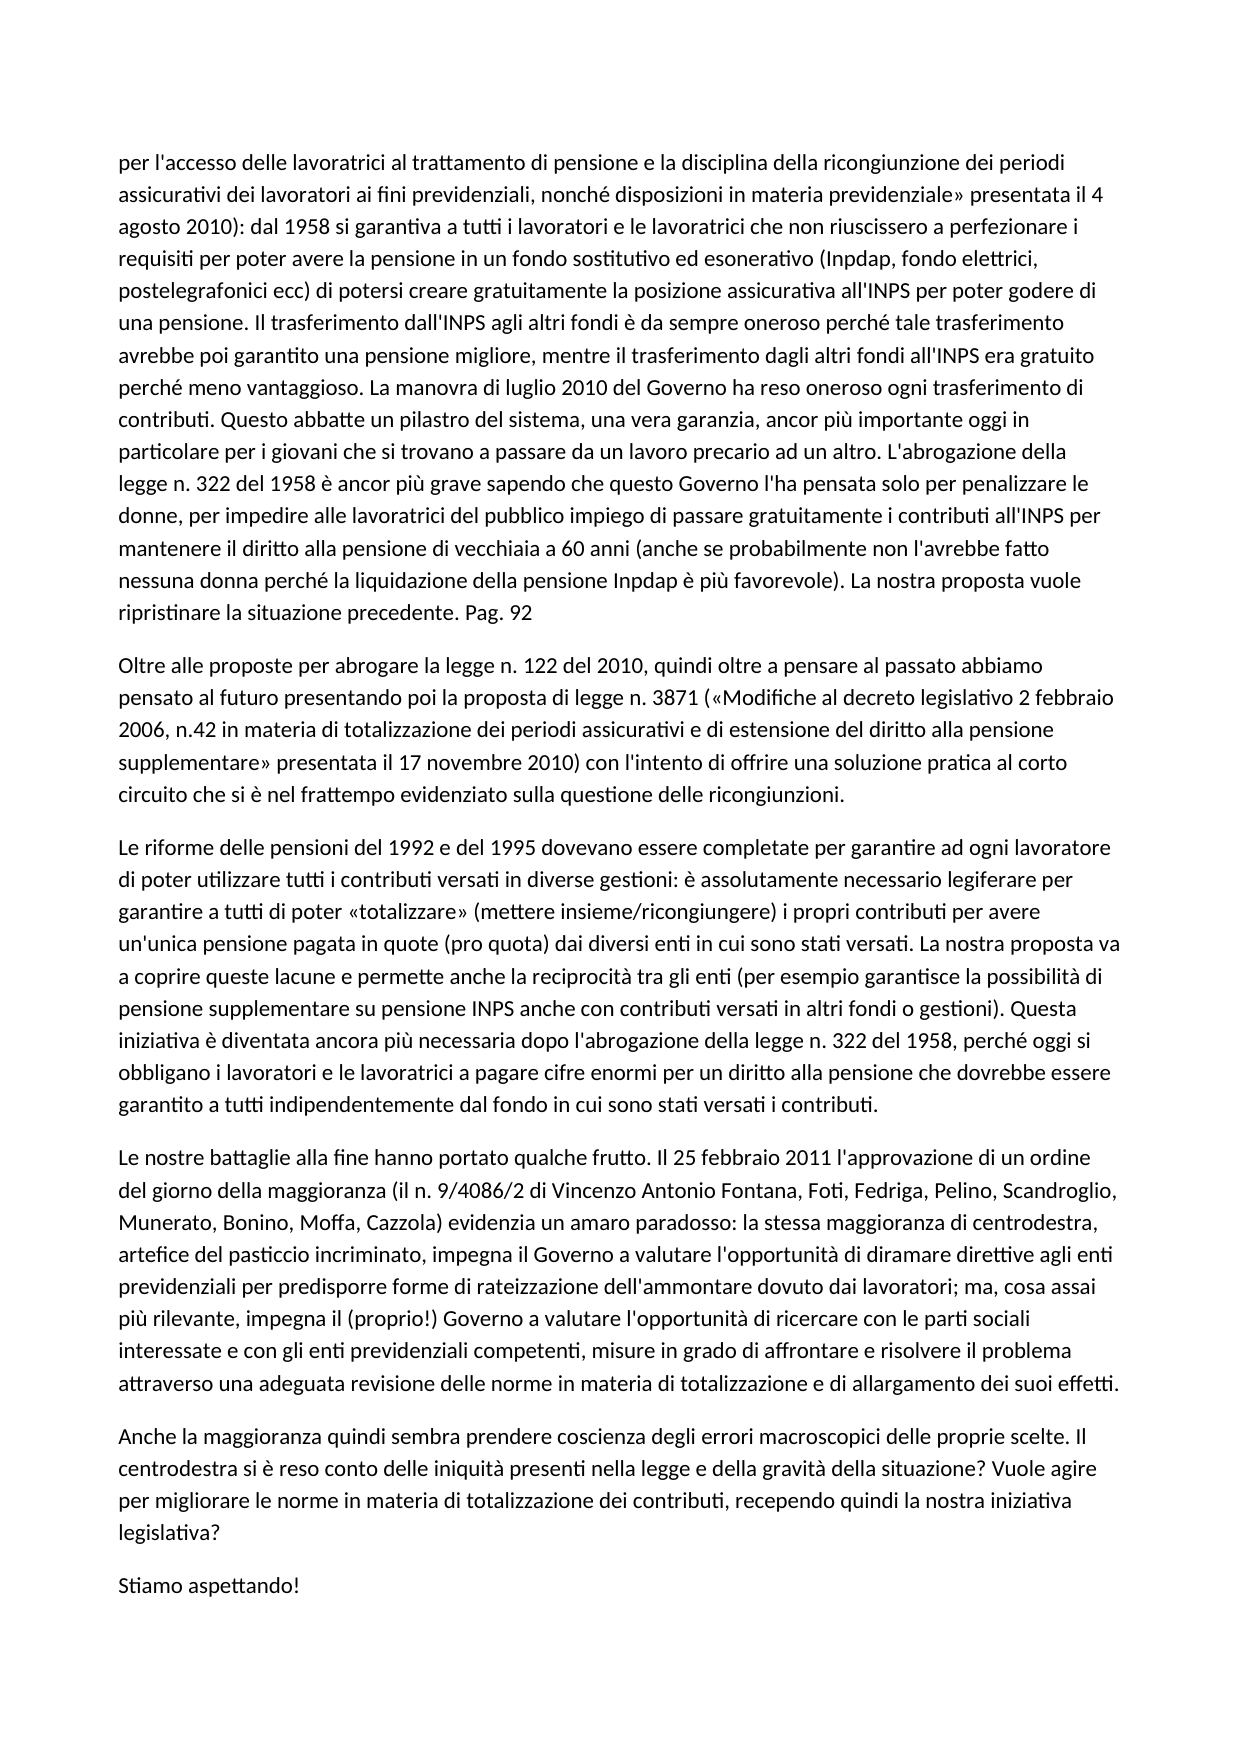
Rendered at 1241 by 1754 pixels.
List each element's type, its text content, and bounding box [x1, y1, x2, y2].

text per l'accesso delle lavoratrici al trattamento di pensione e la disciplina della ricongiunzione dei periodi assicurativi dei lavoratori ai fini previdenziali, nonché disposizioni in materia previdenziale» presentata il 4 agosto 2010): dal 1958 si garantiva a tutti i lavoratori e le lavoratrici che non riuscissero a perfezionare i requisiti per poter avere la pensione in un fondo sostitutivo ed esonerativo (Inpdap, fondo elettrici, postelegrafonici ecc) di potersi creare gratuitamente la posizione assicurativa all'INPS per poter godere di una pensione. Il trasferimento dall'INPS agli altri fondi è da sempre oneroso perché tale trasferimento avrebbe poi garantito una pensione migliore, mentre il trasferimento dagli altri fondi all'INPS era gratuito perché meno vantaggioso. La manovra di luglio 2010 del Governo ha reso oneroso ogni trasferimento di contributi. Questo abbatte un pilastro del sistema, una vera garanzia, ancor più importante oggi in particolare per i giovani che si trovano a passare da un lavoro precario ad un altro. L'abrogazione della legge n. 322 del 1958 è ancor più grave sapendo che questo Governo l'ha pensata solo per penalizzare le donne, per impedire alle lavoratrici del pubblico impiego di passare gratuitamente i contributi all'INPS per mantenere il diritto alla pensione di vecchiaia a 60 anni (anche se probabilmente non l'avrebbe fatto nessuna donna perché la liquidazione della pensione Inpdap è più favorevole). La nostra proposta vuole ripristinare la situazione precedente. Pag. 92 [118, 148, 1122, 626]
text Anche la maggioranza quindi sembra prendere coscienza degli errori macroscopici delle proprie scelte. Il centrodestra si è reso conto delle iniquità presenti nella legge e della gravità della situazione? Vuole agire per migliorare le norme in materia di totalizzazione dei contributi, recependo quindi la nostra iniziativa legislativa? [118, 1422, 1122, 1546]
text Le nostre battaglie alla fine hanno portato qualche frutto. Il 25 febbraio 2011 l'approvazione di un ordine del giorno della maggioranza (il n. 9/4086/2 di Vincenzo Antonio Fontana, Foti, Fedriga, Pelino, Scandroglio, Munerato, Bonino, Moffa, Cazzola) evidenzia un amaro paradosso: la stessa maggioranza di centrodestra, artefice del pasticcio incriminato, impegna il Governo a valutare l'opportunità di diramare direttive agli enti previdenziali per predisporre forme di rateizzazione dell'ammontare dovuto dai lavoratori; ma, cosa assai più rilevante, impegna il (proprio!) Governo a valutare l'opportunità di ricercare con le parti sociali interessate e con gli enti previdenziali competenti, misure in grado di affrontare e risolvere il problema attraverso una adeguata revisione delle norme in materia di totalizzazione e di allargamento dei suoi effetti. [118, 1143, 1122, 1397]
text Stiamo aspettando! [118, 1571, 1122, 1599]
text Le riforme delle pensioni del 1992 e del 1995 dovevano essere completate per garantire ad ogni lavoratore di poter utilizzare tutti i contributi versati in diverse gestioni: è assolutamente necessario legiferare per garantire a tutti di poter «totalizzare» (mettere insieme/ricongiungere) i propri contributi per avere un'unica pensione pagata in quote (pro quota) dai diversi enti in cui sono stati versati. La nostra proposta va a coprire queste lacune e permette anche la reciprocità tra gli enti (per esempio garantisce la possibilità di pensione supplementare su pensione INPS anche con contributi versati in altri fondi o gestioni). Questa iniziativa è diventata ancora più necessaria dopo l'abrogazione della legge n. 322 del 1958, perché oggi si obbligano i lavoratori e le lavoratrici a pagare cifre enormi per un diritto alla pensione che dovrebbe essere garantito a tutti indipendentemente dal fondo in cui sono stati versati i contributi. [118, 833, 1122, 1118]
text Oltre alle proposte per abrogare la legge n. 122 del 2010, quindi oltre a pensare al passato abbiamo pensato al futuro presentando poi la proposta di legge n. 3871 («Modifiche al decreto legislativo 2 febbraio 2006, n.42 in materia di totalizzazione dei periodi assicurativi e di estensione del diritto alla pensione supplementare» presentata il 17 novembre 2010) con l'intento di offrire una soluzione pratica al corto circuito che si è nel frattempo evidenziato sulla questione delle ricongiunzioni. [118, 651, 1122, 808]
